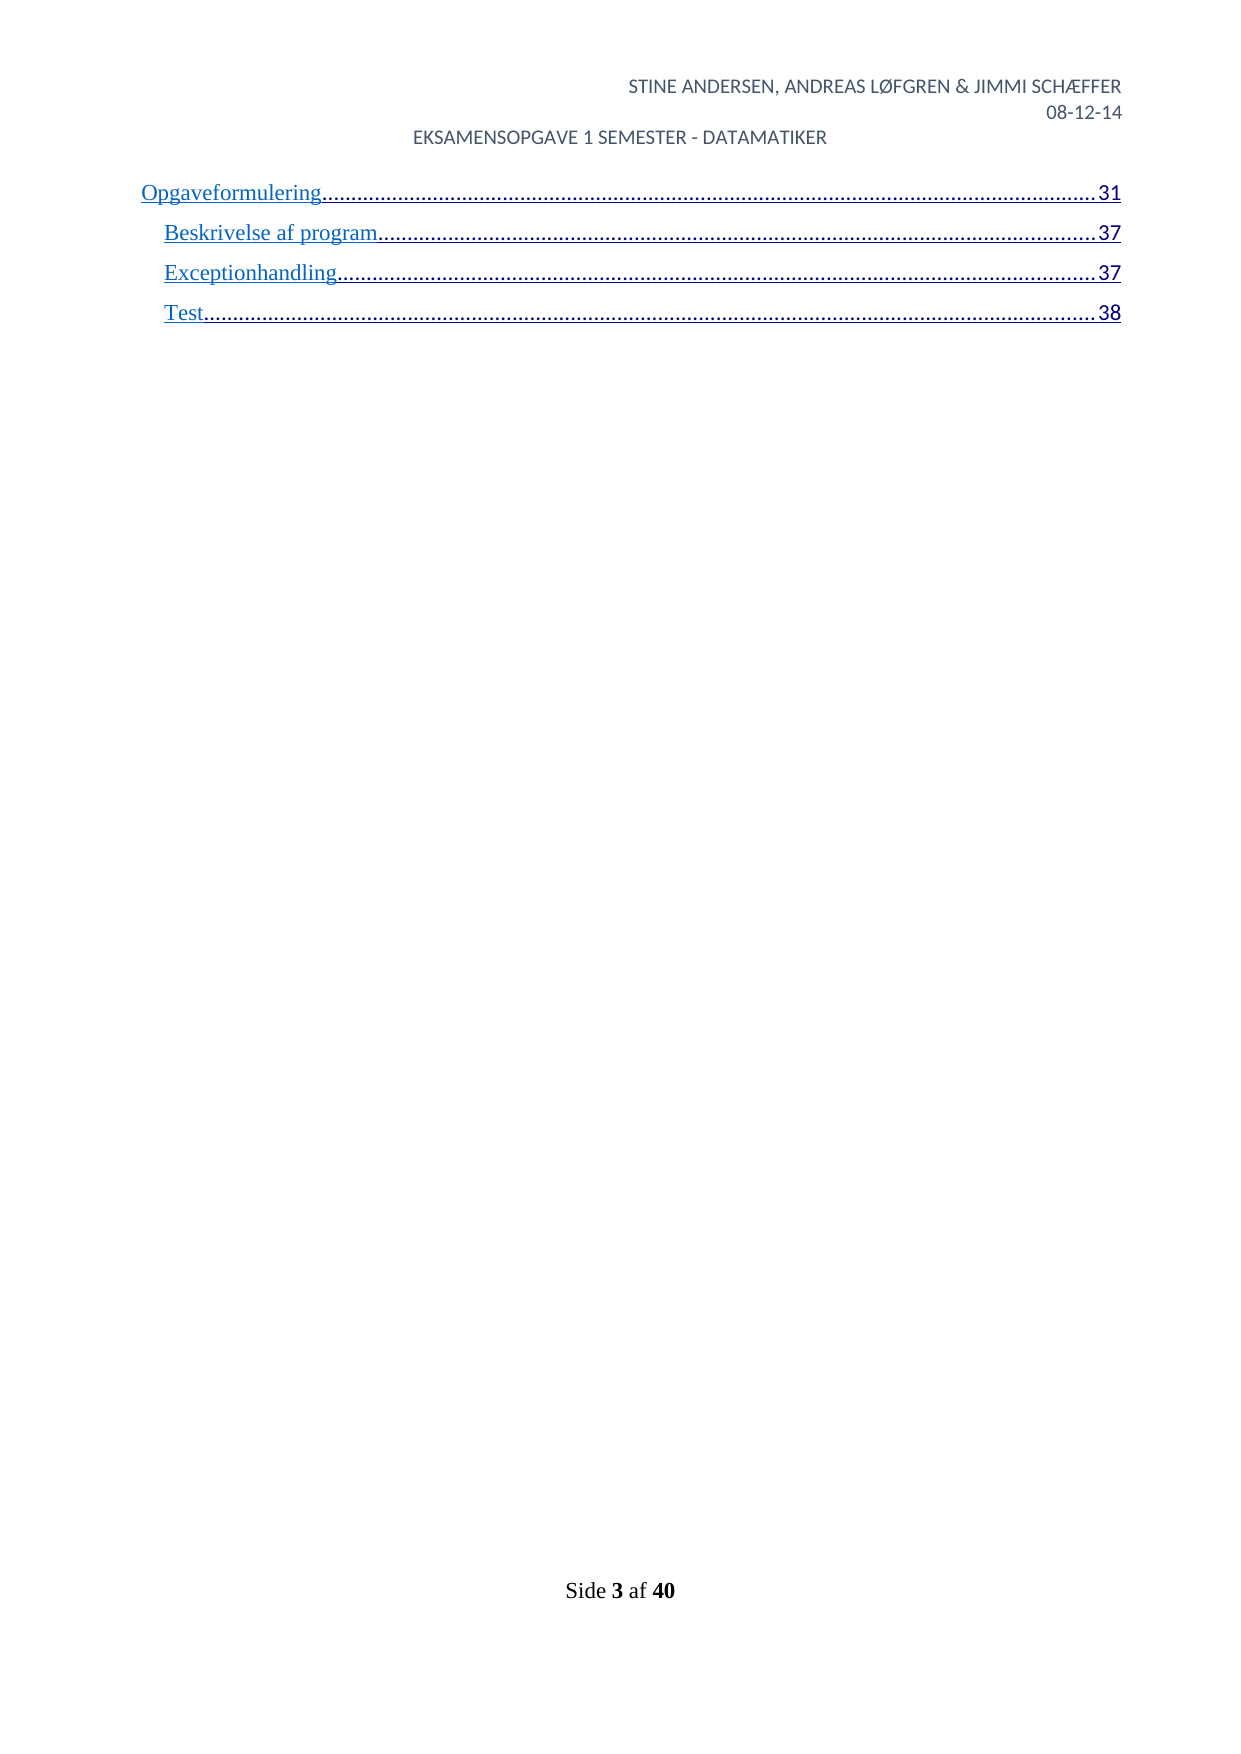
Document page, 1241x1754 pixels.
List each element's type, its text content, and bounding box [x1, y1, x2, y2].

text Beskrivelse af program 37 [164, 218, 1122, 246]
text Test 38 [164, 298, 1122, 326]
text Opgaveformulering 31 [141, 178, 1122, 206]
text Exceptionhandling 37 [164, 258, 1122, 286]
